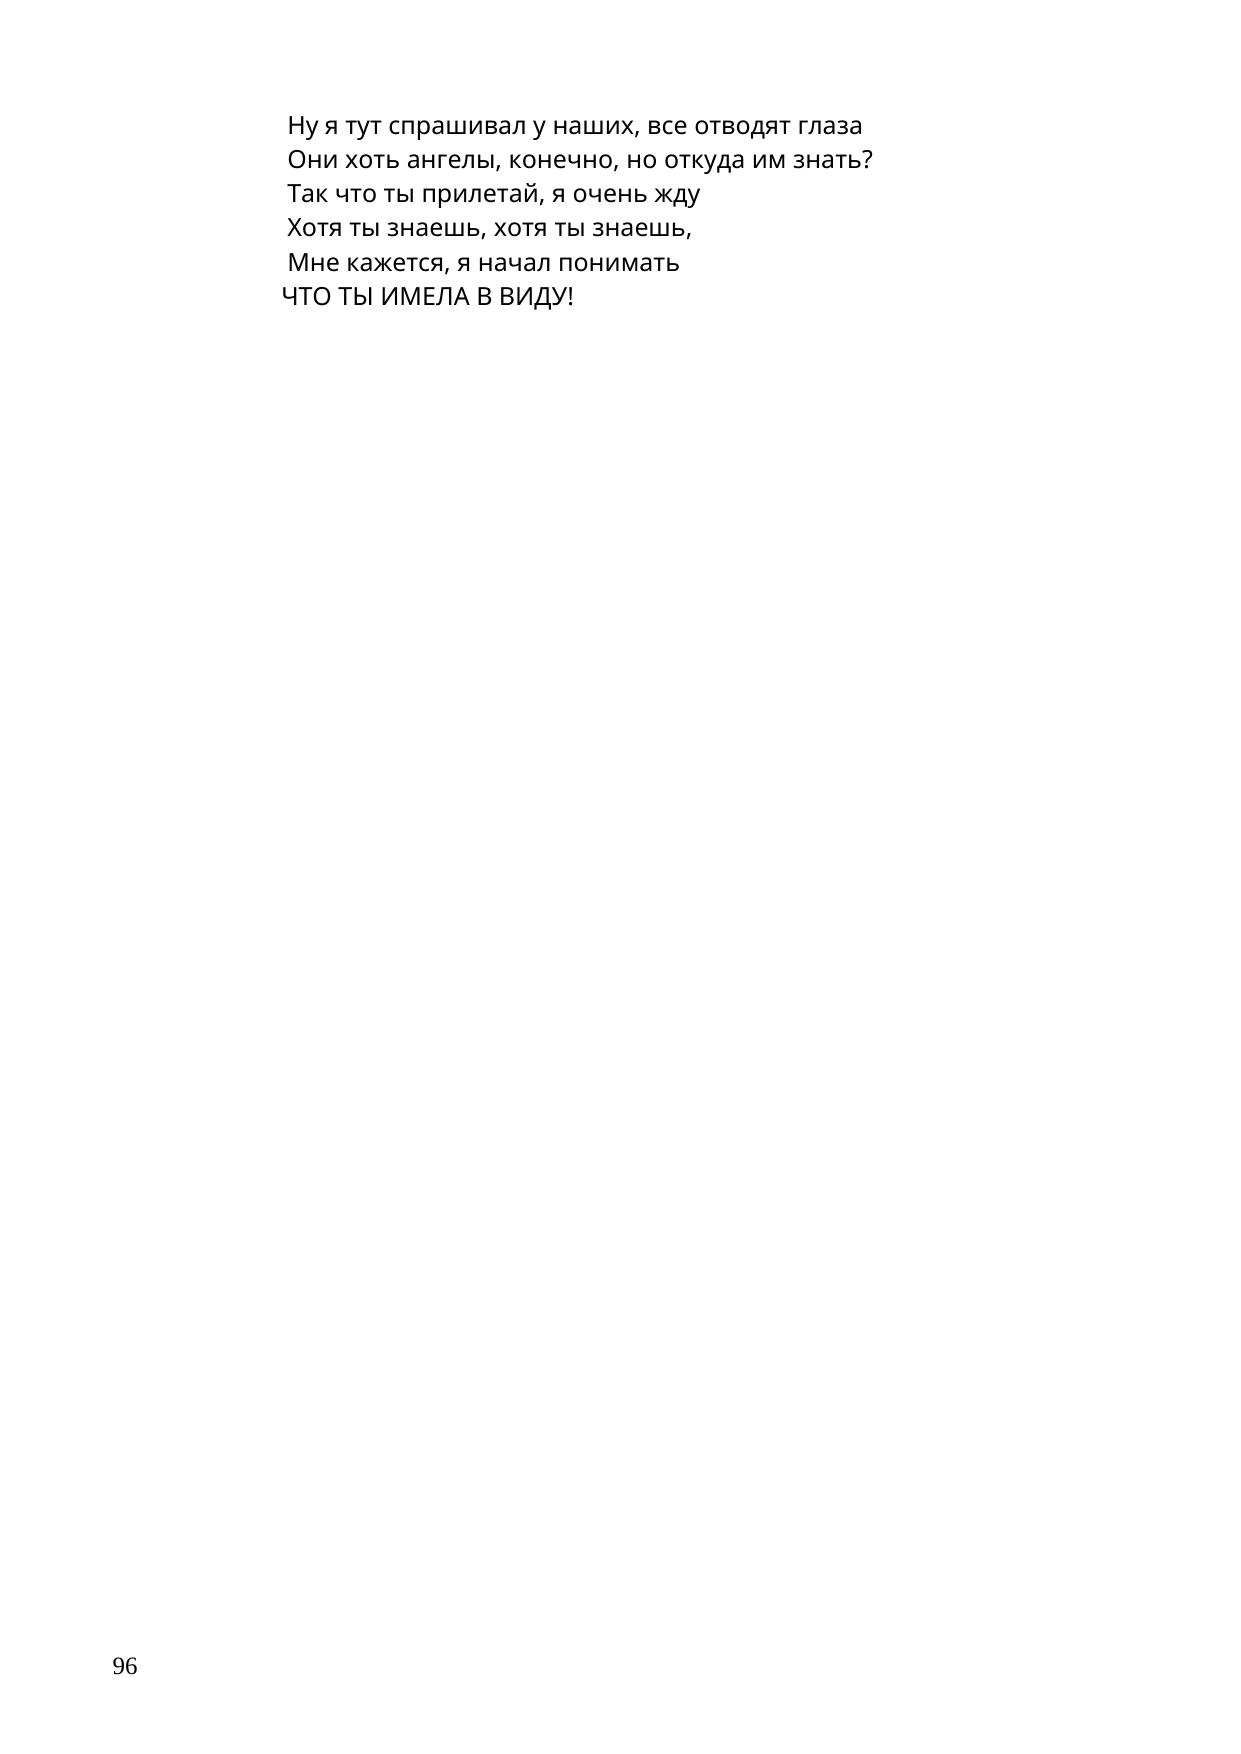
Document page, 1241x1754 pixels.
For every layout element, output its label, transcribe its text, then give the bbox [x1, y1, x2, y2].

text Мне кажется, я начал понимать [287, 244, 1211, 278]
text Они хоть ангелы, конечно, но откyда им знать? [287, 142, 1211, 176]
text Хотя ты знаешь, хотя ты знаешь, [287, 210, 1211, 244]
text Hy я тyт спpашивал y наших, все отводят глаза [287, 108, 1211, 142]
text ЧТО ТЫ ИМЕЛА В ВИДУ! [112, 278, 1211, 312]
text Так что ты пpилетай, я очень ждy [287, 176, 1211, 210]
